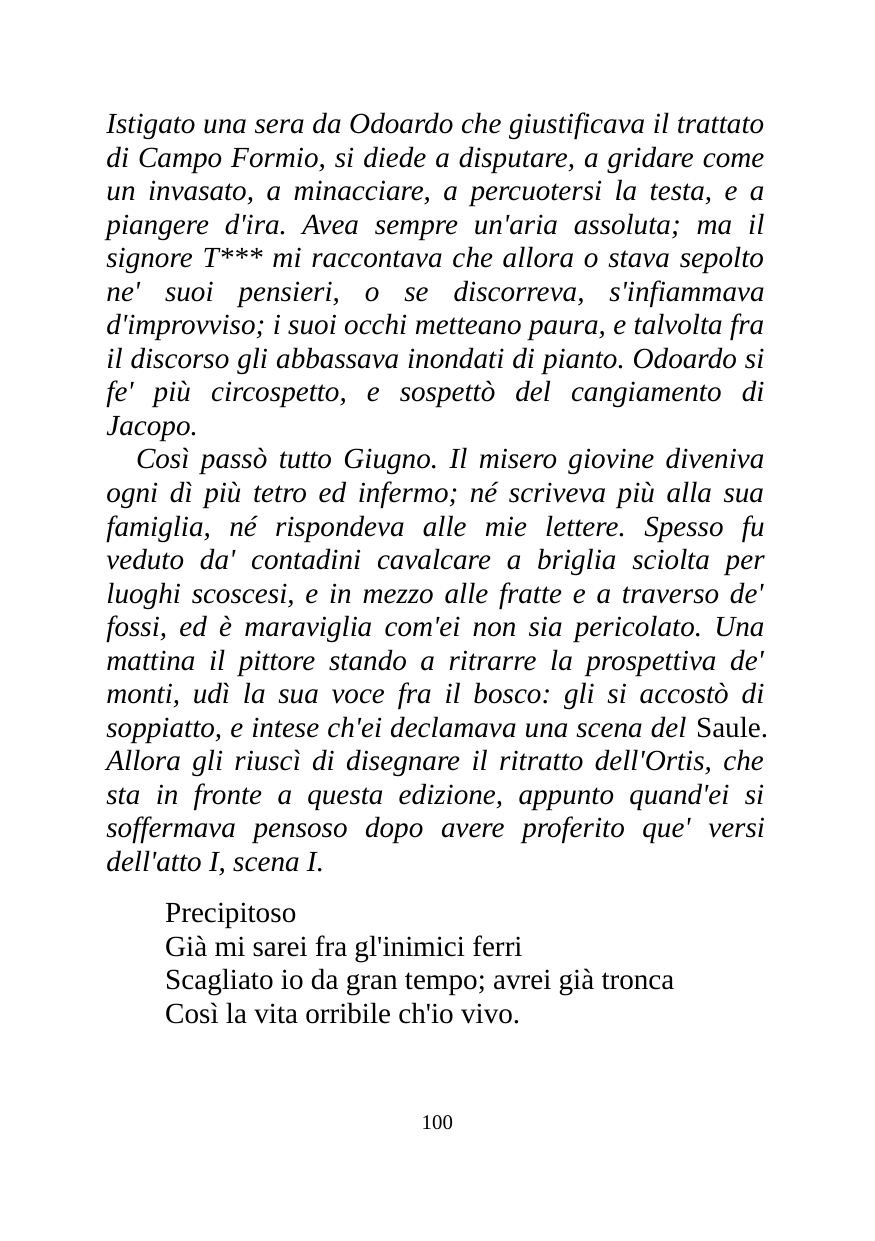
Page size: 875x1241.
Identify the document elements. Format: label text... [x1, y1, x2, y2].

text Così passò tutto Giugno. Il misero giovine diveniva ogni dì più tetro ed infermo; né scriveva più alla sua famiglia, né rispondeva alle mie lettere. Spesso fu veduto da' contadini cavalcare a briglia sciolta per luoghi scoscesi, e in mezzo alle fratte e a traverso de' fossi, ed è maraviglia com'ei non sia pericolato. Una mattina il pittore stando a ritrarre la prospettiva de' monti, udì la sua voce fra il bosco: gli si accostò di soppiatto, e intese ch'ei declamava una scena del Saule. Allora gli riuscì di disegnare il ritratto dell'Ortis, che sta in fronte a questa edizione, appunto quand'ei si soffermava pensoso dopo avere proferito que' versi dell'atto I, scena I. [106, 442, 768, 878]
text Istigato una sera da Odoardo che giustificava il trattato di Campo Formio, si diede a disputare, a gridare come un invasato, a minacciare, a percuotersi la testa, e a piangere d'ira. Avea sempre un'aria assoluta; ma il signore T*** mi raccontava che allora o stava sepolto ne' suoi pensieri, o se discorreva, s'infiammava d'improvviso; i suoi occhi metteano paura, e talvolta fra il discorso gli abbassava inondati di pianto. Odoardo si fe' più circospetto, e sospettò del cangiamento di Jacopo. [106, 106, 768, 442]
text Già mi sarei fra gl'inimici ferri [136, 929, 768, 962]
text Scagliato io da gran tempo; avrei già tronca [136, 962, 768, 996]
text Precipitoso [136, 895, 768, 929]
text Così la vita orribile ch'io vivo. [136, 996, 768, 1029]
